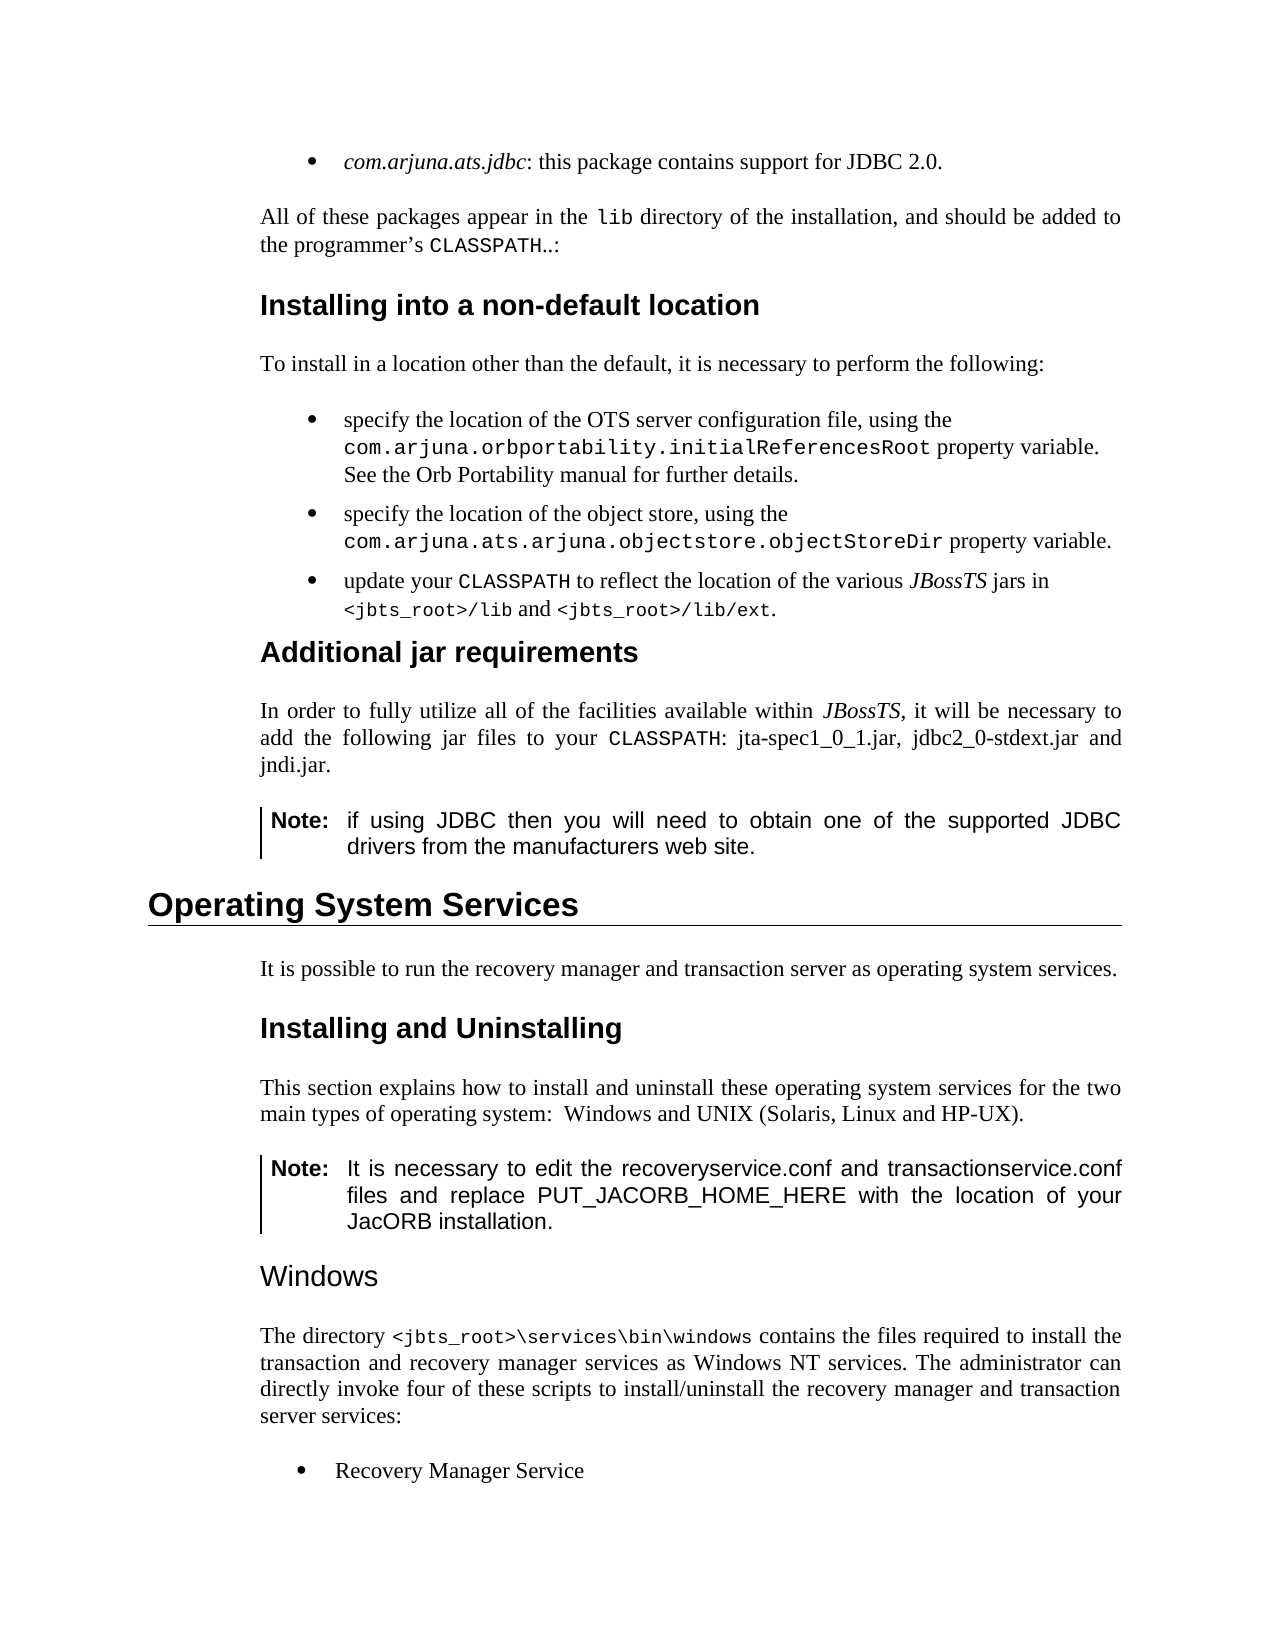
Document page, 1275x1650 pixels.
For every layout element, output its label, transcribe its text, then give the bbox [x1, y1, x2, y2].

text In order to fully utilize all of the facilities available within JBossTS, it will be necessary to add the following jar files to your CLASSPATH: jta-spec1_0_1.jar, jdbc2_0-stdext.jar and jndi.jar. [260, 697, 1122, 778]
subtitle Installing into a non-default location [148, 288, 1122, 321]
subtitle Additional jar requirements [148, 635, 1122, 668]
text All of these packages appear in the lib directory of the installation, and should be added to the programmer’s CLASSPATH..: [260, 203, 1122, 258]
list if using JDBC then you will need to obtain one of the supported JDBC drivers from the manufacturers web site. [262, 807, 1122, 859]
list It is necessary to edit the recoveryservice.conf and transactionservice.conf files and replace PUT_JACORB_HOME_HERE with the location of your JacORB installation. [262, 1155, 1122, 1234]
text To install in a location other than the default, it is necessary to perform the following: [260, 350, 1122, 377]
list com.arjuna.ats.jdbc: this package contains support for JDBC 2.0. [308, 148, 1122, 174]
list Recovery Manager Service [297, 1457, 1122, 1484]
subtitle Operating System Services [148, 884, 1122, 925]
list specify the location of the OTS server configuration file, using the com.arjuna.orbportability.initialReferencesRoot property variable. See the Orb Portability manual for further details. [308, 406, 1122, 487]
list update your CLASSPATH to reflect the location of the various JBossTS jars in <jbts_root>/lib and <jbts_root>/lib/ext. [308, 568, 1122, 622]
text The directory <jbts_root>\services\bin\windows contains the files required to install the transaction and recovery manager services as Windows NT services. The administrator can directly invoke four of these scripts to install/uninstall the recovery manager and transaction server services: [260, 1322, 1122, 1428]
subtitle Installing and Uninstalling [148, 1011, 1122, 1044]
text It is possible to run the recovery manager and transaction server as operating system services. [260, 955, 1122, 982]
text This section explains how to install and uninstall these operating system services for the two main types of operating system: Windows and UNIX (Solaris, Linux and HP-UX). [260, 1073, 1122, 1126]
list specify the location of the object store, using the com.arjuna.ats.arjuna.objectstore.objectStoreDir property variable. [308, 500, 1122, 555]
subtitle Windows [148, 1259, 1122, 1293]
